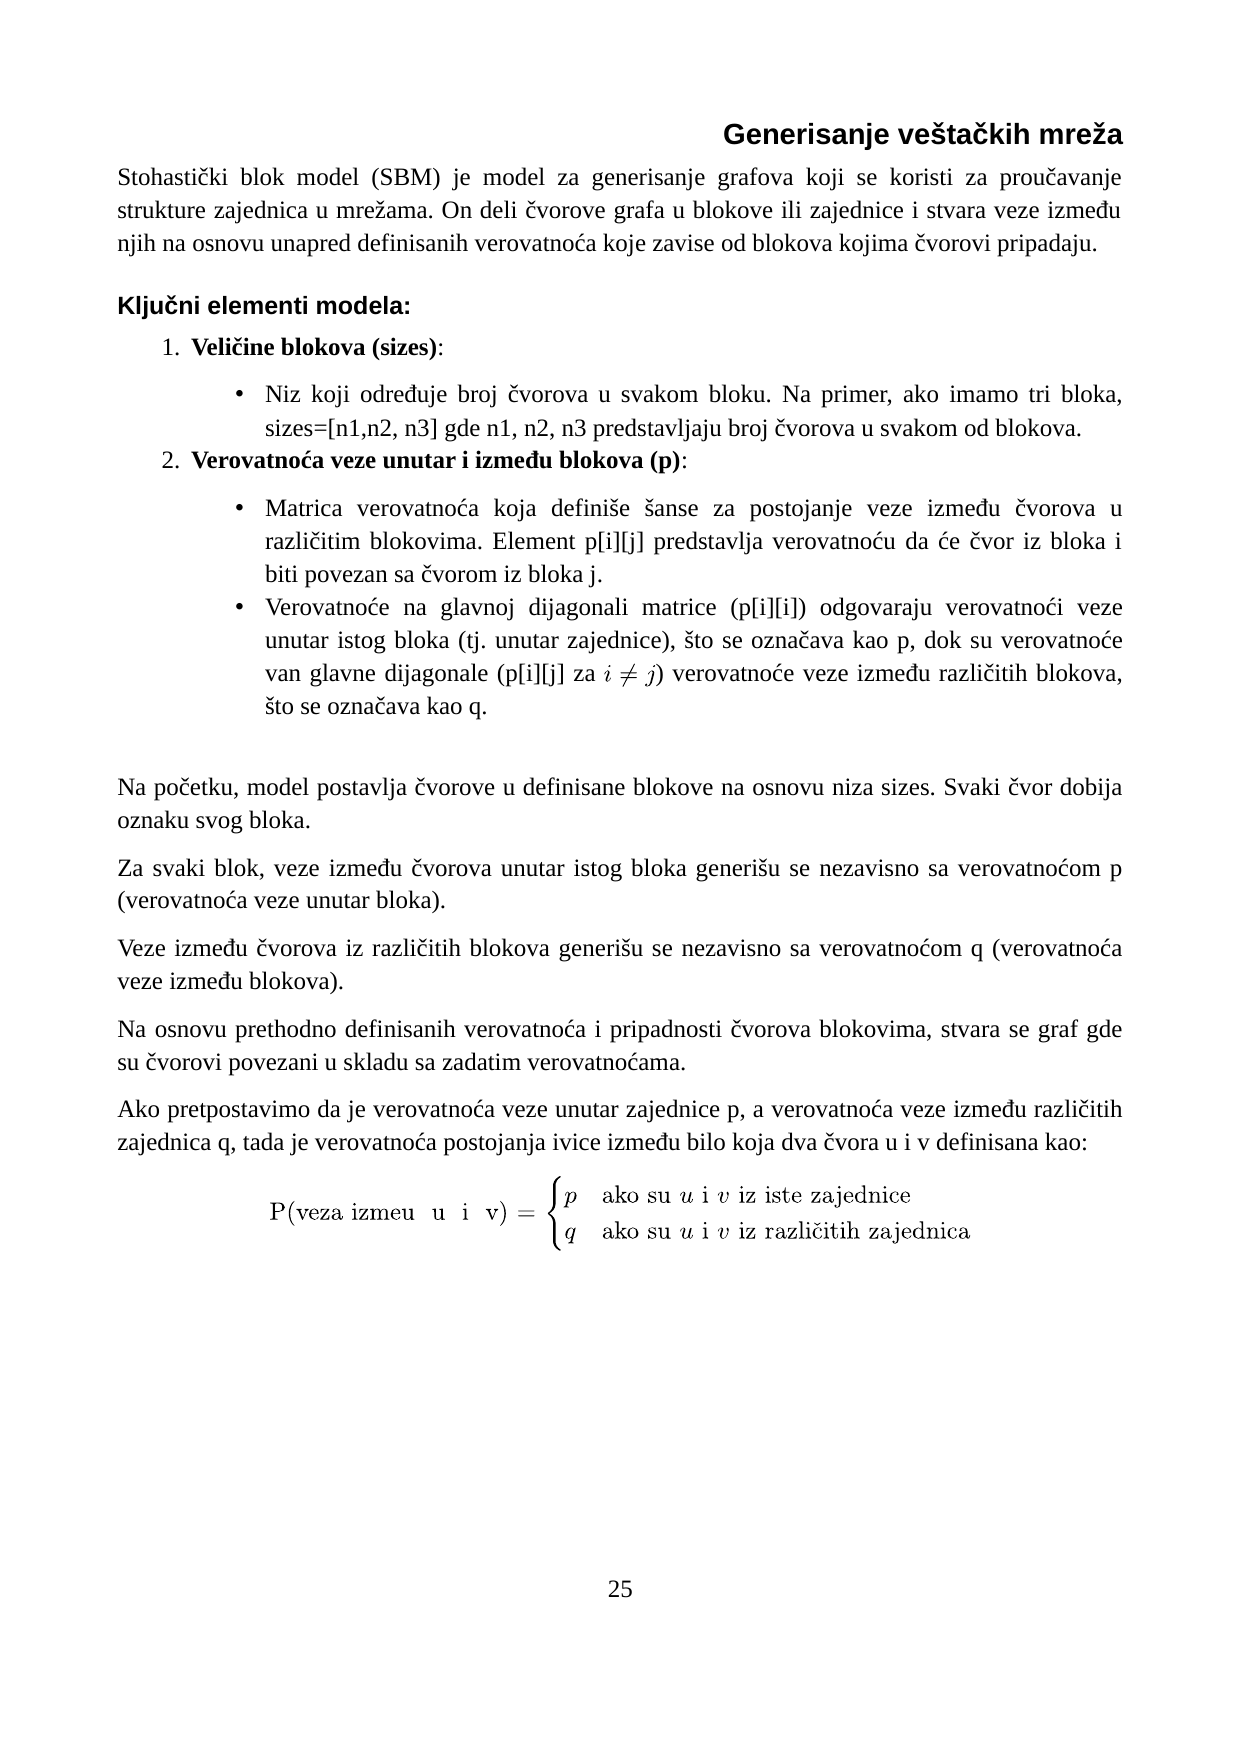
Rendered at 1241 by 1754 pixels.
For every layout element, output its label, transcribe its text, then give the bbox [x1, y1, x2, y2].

text Za svaki blok, veze između čvorova unutar istog bloka generišu se nezavisno sa verovatnoćom p (verovatnoća veze unutar bloka). [117, 853, 1123, 914]
subtitle Generisanje veštačkih mreža [117, 117, 1123, 151]
text Veze između čvorova iz različitih blokova generišu se nezavisno sa verovatnoćom q (verovatnoća veze između blokova). [117, 933, 1123, 995]
text Ako pretpostavimo da je verovatnoća veze unutar zajednice p, a verovatnoća veze između različitih zajednica q, tada je verovatnoća postojanja ivice između bilo koja dva čvora u i v definisana kao: [117, 1094, 1123, 1156]
list Verovatnoće na glavnoj dijagonali matrice (p[i][i]) odgovaraju verovatnoći veze unutar istog bloka (tj. unutar zajednice), što se označava kao p, dok su verovatnoće van glavne dijagonale (p[i][j] za ) verovatnoće veze između različitih blokova, što se označava kao q. [235, 592, 1123, 720]
subtitle Ključni elementi modela: [117, 291, 1123, 319]
list Matrica verovatnoća koja definiše šanse za postojanje veze između čvorova u različitim blokovima. Element p[i][j] predstavlja verovatnoću da će čvor iz bloka i biti povezan sa čvorom iz bloka j. [235, 493, 1123, 588]
text Na osnovu prethodno definisanih verovatnoća i pripadnosti čvorova blokovima, stvara se graf gde su čvorovi povezani u skladu sa zadatim verovatnoćama. [117, 1014, 1123, 1076]
text Na početku, model postavlja čvorove u definisane blokove na osnovu niza sizes. Svaki čvor dobija oznaku svog bloka. [117, 772, 1123, 834]
list Veličine blokova (sizes): [161, 332, 1123, 361]
list Verovatnoća veze unutar i između blokova (p): [161, 446, 1123, 474]
list Niz koji određuje broj čvorova u svakom bloku. Na primer, ako imamo tri bloka, sizes=[n1,n2, n3] gde n1, n2, n3 predstavljaju broj čvorova u svakom od blokova. [235, 379, 1123, 441]
text Stohastički blok model (SBM) je model za generisanje grafova koji se koristi za proučavanje strukture zajednica u mrežama. On deli čvorove grafa u blokove ili zajednice i stvara veze između njih na osnovu unapred definisanih verovatnoća koje zavise od blokova kojima čvorovi pripadaju. [117, 162, 1123, 257]
